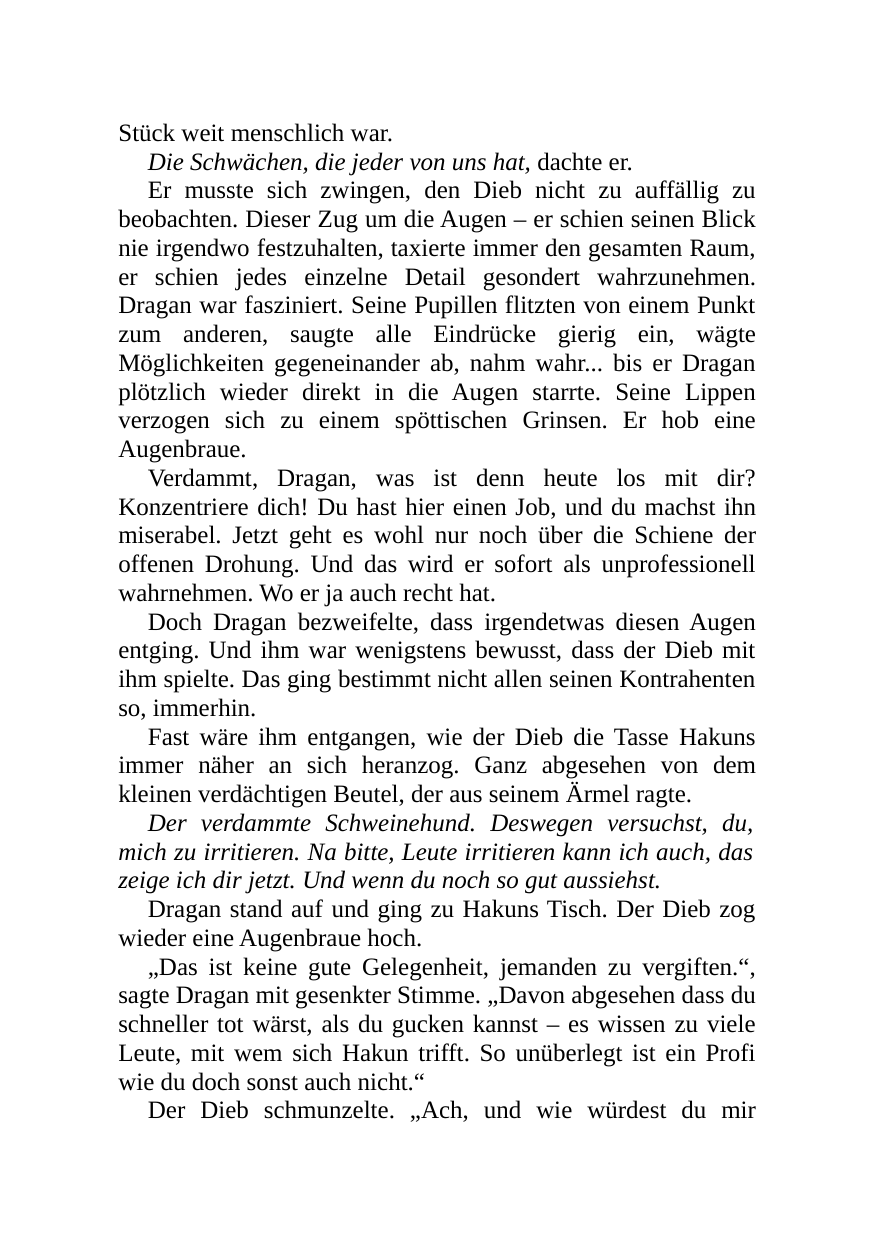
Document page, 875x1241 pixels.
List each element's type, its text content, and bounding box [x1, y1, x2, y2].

text Die Schwächen, die jeder von uns hat, dachte er. [118, 147, 756, 176]
text Fast wäre ihm entgangen, wie der Dieb die Tasse Hakuns immer näher an sich heranzog. Ganz abgesehen von dem kleinen verdächtigen Beutel, der aus seinem Ärmel ragte. [118, 722, 756, 808]
text Er musste sich zwingen, den Dieb nicht zu auffällig zu beobachten. Dieser Zug um die Augen – er schien seinen Blick nie irgendwo festzuhalten, taxierte immer den gesamten Raum, er schien jedes einzelne Detail gesondert wahrzunehmen. Dragan war fasziniert. Seine Pupillen flitzten von einem Punkt zum anderen, saugte alle Eindrücke gierig ein, wägte Möglichkeiten gegeneinander ab, nahm wahr... bis er Dragan plötzlich wieder direkt in die Augen starrte. Seine Lippen verzogen sich zu einem spöttischen Grinsen. Er hob eine Augenbraue. [118, 176, 756, 463]
text Der verdammte Schweinehund. Deswegen versuchst, du, mich zu irritieren. Na bitte, Leute irritieren kann ich auch, das zeige ich dir jetzt. Und wenn du noch so gut aussiehst. [118, 808, 756, 894]
text „Das ist keine gute Gelegenheit, jemanden zu vergiften.“, sagte Dragan mit gesenkter Stimme. „Davon abgesehen dass du schneller tot wärst, als du gucken kannst – es wissen zu viele Leute, mit wem sich Hakun trifft. So unüberlegt ist ein Profi wie du doch sonst auch nicht.“ [118, 952, 756, 1096]
text Der Dieb schmunzelte. „Ach, und wie würdest du mir [118, 1096, 756, 1124]
text Stück weit menschlich war. [118, 118, 756, 147]
text Doch Dragan bezweifelte, dass irgendetwas diesen Augen entging. Und ihm war wenigstens bewusst, dass der Dieb mit ihm spielte. Das ging bestimmt nicht allen seinen Kontrahenten so, immerhin. [118, 607, 756, 722]
text Verdammt, Dragan, was ist denn heute los mit dir? Konzentriere dich! Du hast hier einen Job, und du machst ihn miserabel. Jetzt geht es wohl nur noch über die Schiene der offenen Drohung. Und das wird er sofort als unprofessionell wahrnehmen. Wo er ja auch recht hat. [118, 463, 756, 607]
text Dragan stand auf und ging zu Hakuns Tisch. Der Dieb zog wieder eine Augenbraue hoch. [118, 894, 756, 952]
